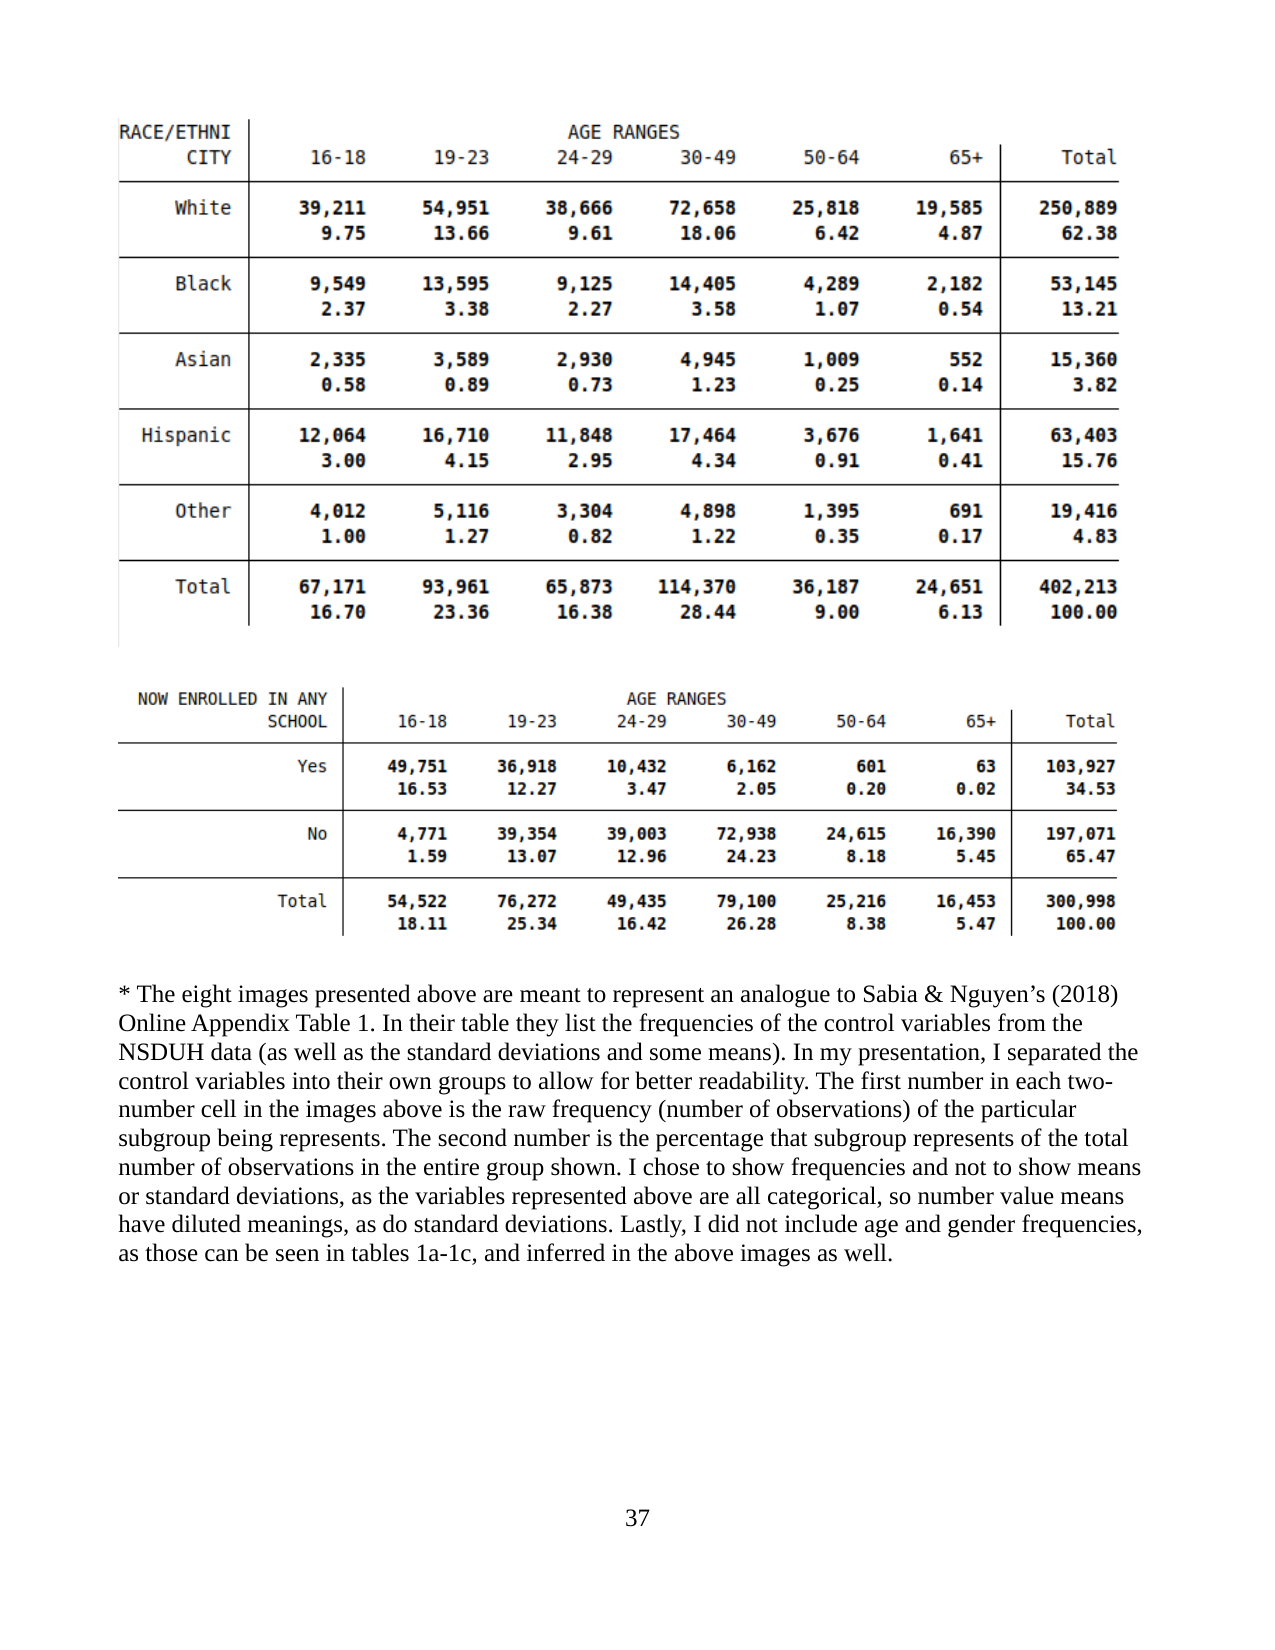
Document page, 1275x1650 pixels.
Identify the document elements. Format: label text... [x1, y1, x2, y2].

picture [118, 118, 1157, 647]
picture [118, 675, 1157, 951]
text * The eight images presented above are meant to represent an analogue to Sabia & Nguyen’s (2018) Online Appendix Table 1. In their table they list the frequencies of the control variables from the NSDUH data (as well as the standard deviations and some means). In my presentation, I separated the control variables into their own groups to allow for better readability. The first number in each two-number cell in the images above is the raw frequency (number of observations) of the particular subgroup being represents. The second number is the percentage that subgroup represents of the total number of observations in the entire group shown. I chose to show frequencies and not to show means or standard deviations, as the variables represented above are all categorical, so number value means have diluted meanings, as do standard deviations. Lastly, I did not include age and gender frequencies, as those can be seen in tables 1a-1c, and inferred in the above images as well. [118, 979, 1157, 1267]
